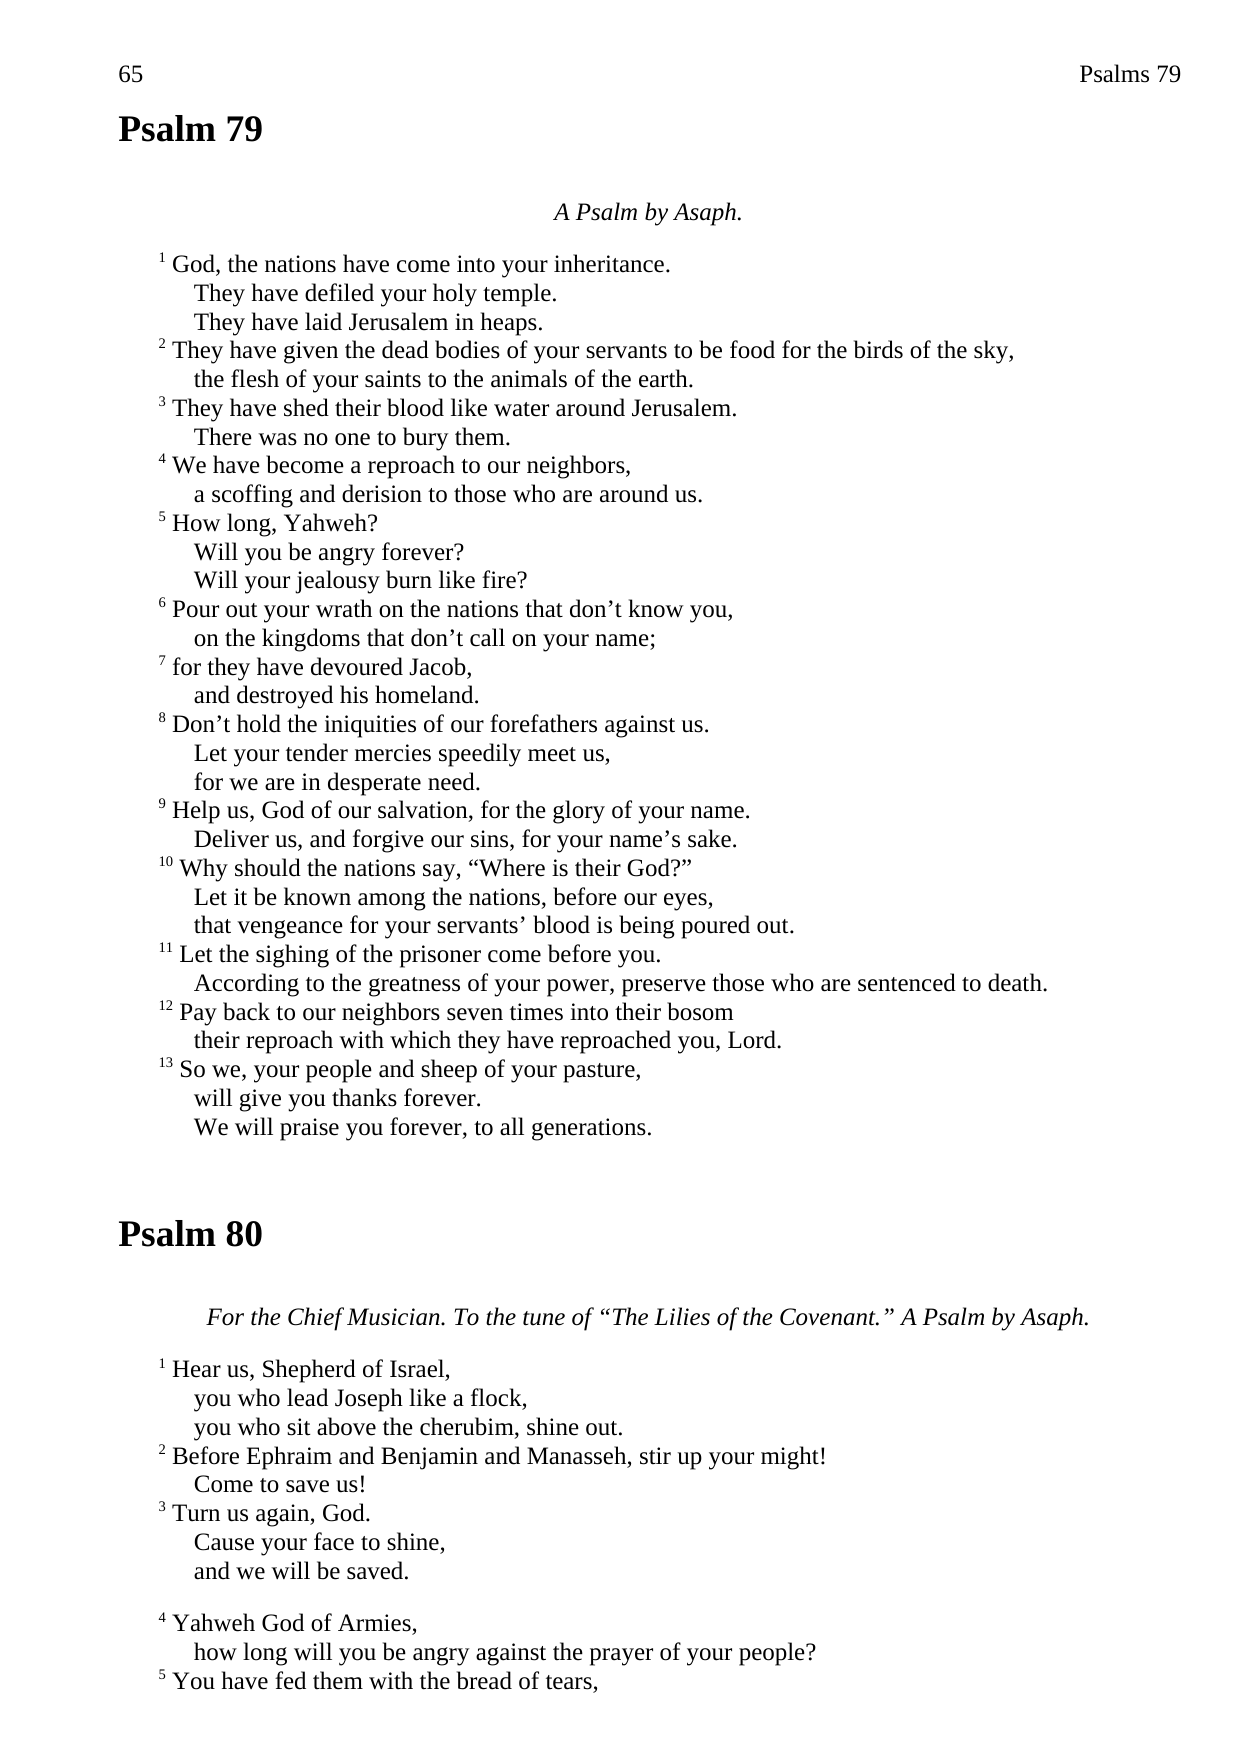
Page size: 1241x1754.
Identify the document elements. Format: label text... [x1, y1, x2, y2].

text Will your jealousy burn like fire? [194, 565, 1181, 594]
text 1 God, the nations have come into your inheritance. [158, 249, 1181, 278]
text 2 Before Ephraim and Benjamin and Manasseh, stir up your might! [158, 1441, 1181, 1469]
text 2 They have given the dead bodies of your servants to be food for the birds of the sky, [158, 335, 1181, 364]
text for we are in desperate need. [194, 767, 1181, 795]
text 6 Pour out your wrath on the nations that don’t know you, [158, 594, 1181, 623]
text They have laid Jerusalem in heaps. [194, 307, 1181, 335]
text Psalm 79 [118, 106, 1181, 149]
text Cause your face to shine, [194, 1527, 1181, 1556]
text Let it be known among the nations, before our eyes, [194, 882, 1181, 910]
text on the kingdoms that don’t call on your name; [194, 623, 1181, 652]
text 8 Don’t hold the iniquities of our forefathers against us. [158, 709, 1181, 738]
text 1 Hear us, Shepherd of Israel, [158, 1354, 1181, 1383]
text Deliver us, and forgive our sins, for your name’s sake. [194, 824, 1181, 853]
text They have defiled your holy temple. [194, 278, 1181, 307]
text A Psalm by Asaph. [118, 197, 1181, 225]
text 7 for they have devoured Jacob, [158, 652, 1181, 680]
text 5 You have fed them with the bread of tears, [158, 1666, 1181, 1695]
text and we will be saved. [194, 1556, 1181, 1584]
text their reproach with which they have reproached you, Lord. [194, 1025, 1181, 1054]
text 5 How long, Yahweh? [158, 508, 1181, 537]
text 12 Pay back to our neighbors seven times into their bosom [158, 997, 1181, 1025]
text and destroyed his homeland. [194, 680, 1181, 709]
text Will you be angry forever? [194, 537, 1181, 565]
text 11 Let the sighing of the prisoner come before you. [158, 939, 1181, 968]
text Let your tender mercies speedily meet us, [194, 738, 1181, 767]
text There was no one to bury them. [194, 422, 1181, 450]
text 9 Help us, God of our salvation, for the glory of your name. [158, 795, 1181, 824]
text According to the greatness of your power, preserve those who are sentenced to death. [194, 968, 1181, 997]
text you who lead Joseph like a flock, [194, 1383, 1181, 1412]
text 3 They have shed their blood like water around Jerusalem. [158, 393, 1181, 422]
text 4 Yahweh God of Armies, [158, 1608, 1181, 1637]
text Come to save us! [194, 1469, 1181, 1498]
text 4 We have become a reproach to our neighbors, [158, 450, 1181, 479]
text will give you thanks forever. [194, 1083, 1181, 1112]
text how long will you be angry against the prayer of your people? [194, 1637, 1181, 1666]
text We will praise you forever, to all generations. [194, 1112, 1181, 1140]
text 10 Why should the nations say, “Where is their God?” [158, 853, 1181, 882]
text you who sit above the cherubim, shine out. [194, 1412, 1181, 1441]
text the flesh of your saints to the animals of the earth. [194, 364, 1181, 393]
text 3 Turn us again, God. [158, 1498, 1181, 1527]
text 13 So we, your people and sheep of your pasture, [158, 1054, 1181, 1083]
text that vengeance for your servants’ blood is being poured out. [194, 910, 1181, 939]
text For the Chief Musician. To the tune of “The Lilies of the Covenant.” A Psalm by Asaph. [118, 1302, 1181, 1331]
text a scoffing and derision to those who are around us. [194, 479, 1181, 508]
text Psalm 80 [118, 1212, 1181, 1255]
